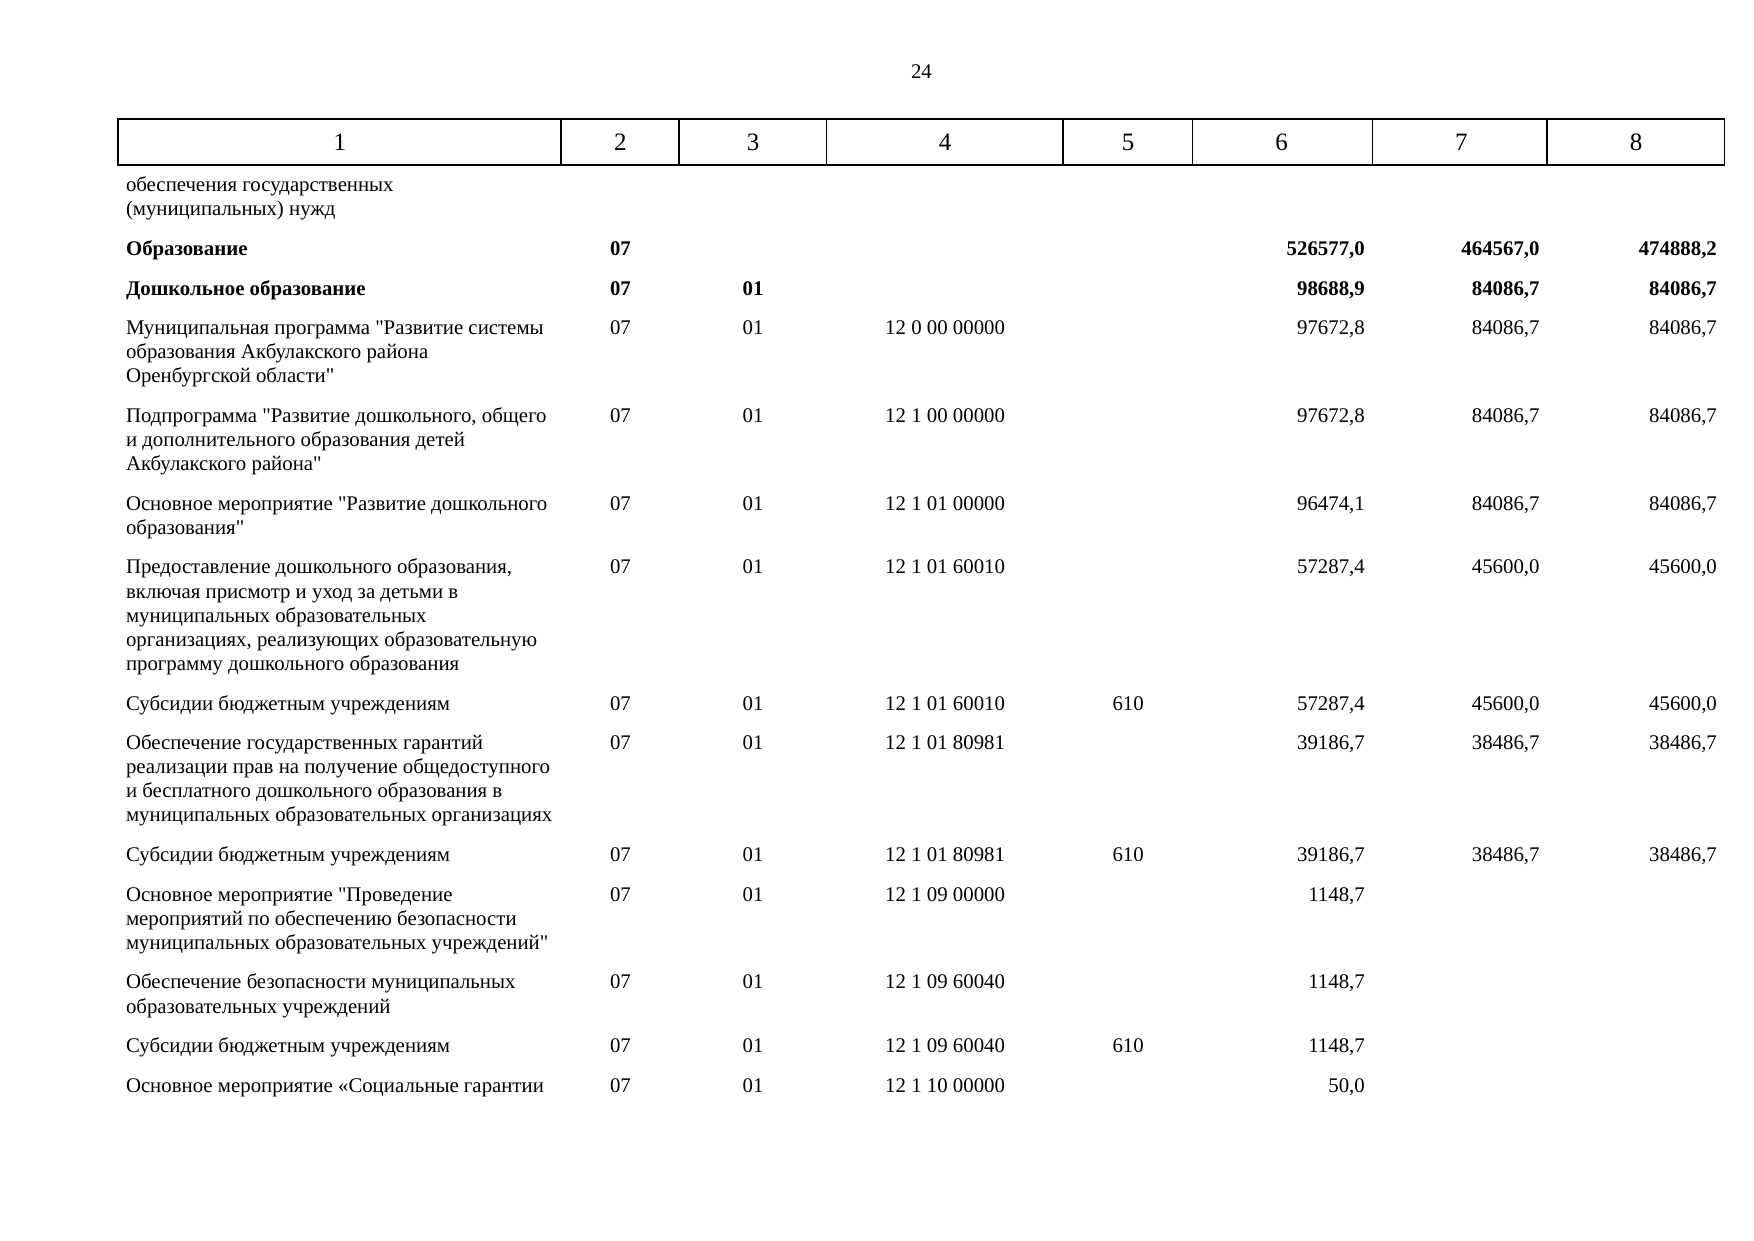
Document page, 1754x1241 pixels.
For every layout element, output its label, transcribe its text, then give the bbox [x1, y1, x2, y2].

table_header [1193, 120, 1372, 164]
table_cell Основное мероприятие "Проведение мероприятий по обеспечению безопасности муниципальных образовательных учреждений" [118, 874, 561, 962]
table_cell 39186,7 [1193, 834, 1372, 874]
table_cell 12 1 01 80981 [827, 722, 1063, 834]
table_cell [1547, 1065, 1724, 1105]
table_cell [827, 268, 1063, 307]
table_cell 96474,1 [1193, 483, 1372, 547]
table_header 1 [126, 128, 553, 156]
table_cell 38486,7 [1372, 834, 1547, 874]
table_cell Обеспечение безопасности муниципальных образовательных учреждений [118, 962, 561, 1025]
table_cell 07 [561, 1065, 679, 1105]
table_header [1064, 120, 1192, 164]
table_cell 12 1 09 60040 [827, 962, 1063, 1025]
table_cell 84086,7 [1547, 268, 1724, 307]
table_cell [1547, 874, 1724, 962]
table_cell 07 [561, 307, 679, 395]
table_cell 12 1 01 00000 [827, 483, 1063, 547]
table_cell 01 [679, 268, 827, 307]
table_cell [1547, 166, 1724, 228]
table_cell 07 [561, 874, 679, 962]
table_cell 01 [679, 834, 827, 874]
table_cell 01 [679, 1065, 827, 1105]
table_cell [827, 166, 1063, 228]
table_cell 57287,4 [1193, 683, 1372, 722]
table_cell 12 1 01 60010 [827, 547, 1063, 683]
table_cell 07 [561, 683, 679, 722]
table_cell 84086,7 [1547, 483, 1724, 547]
table_cell 38486,7 [1547, 722, 1724, 834]
table_cell 84086,7 [1372, 483, 1547, 547]
table_cell Подпрограмма "Развитие дошкольного, общего и дополнительного образования детей Акбулакского района" [118, 395, 561, 483]
table_cell 39186,7 [1193, 722, 1372, 834]
table_cell [1063, 307, 1193, 395]
table_cell 610 [1063, 683, 1193, 722]
table_cell 84086,7 [1372, 268, 1547, 307]
table_cell 610 [1063, 1025, 1193, 1065]
table_cell Основное мероприятие «Социальные гарантии [118, 1065, 561, 1105]
table_cell 50,0 [1193, 1065, 1372, 1105]
table_cell [1063, 547, 1193, 683]
table_cell 57287,4 [1193, 547, 1372, 683]
table_cell 97672,8 [1193, 395, 1372, 483]
table_cell 97672,8 [1193, 307, 1372, 395]
table_header 8 [1555, 128, 1716, 156]
table_cell 12 1 00 00000 [827, 395, 1063, 483]
table_cell 12 1 09 00000 [827, 874, 1063, 962]
table_cell 07 [561, 228, 679, 268]
table_cell 526577,0 [1193, 228, 1372, 268]
table_cell 474888,2 [1547, 228, 1724, 268]
table_header [1373, 120, 1546, 164]
table_cell [1063, 874, 1193, 962]
table_cell [679, 228, 827, 268]
table_cell 07 [561, 962, 679, 1025]
table_cell 45600,0 [1372, 683, 1547, 722]
table_cell [1063, 1065, 1193, 1105]
table_cell 07 [561, 834, 679, 874]
table_cell 01 [679, 683, 827, 722]
table_cell [1193, 166, 1372, 228]
table_cell 07 [561, 395, 679, 483]
table_header [119, 120, 560, 164]
table_cell 12 1 01 60010 [827, 683, 1063, 722]
table_cell [1372, 1065, 1547, 1105]
table_cell Субсидии бюджетным учреждениям [118, 683, 561, 722]
table_cell 01 [679, 547, 827, 683]
table_cell 84086,7 [1547, 395, 1724, 483]
table_cell 1148,7 [1193, 1025, 1372, 1065]
table_cell [1547, 1025, 1724, 1065]
table_cell [1063, 166, 1193, 228]
table_cell 84086,7 [1372, 395, 1547, 483]
table_cell 12 1 10 00000 [827, 1065, 1063, 1105]
table_cell 464567,0 [1372, 228, 1547, 268]
table_cell 84086,7 [1547, 307, 1724, 395]
table_header [1548, 120, 1724, 164]
table_header 3 [687, 128, 819, 156]
table_cell [1063, 395, 1193, 483]
table_cell [561, 166, 679, 228]
table_cell 07 [561, 268, 679, 307]
table_cell 01 [679, 722, 827, 834]
table_cell 1148,7 [1193, 874, 1372, 962]
table_cell Предоставление дошкольного образования, включая присмотр и уход за детьми в муниципальных образовательных организациях, реализующих образовательную программу дошкольного образования [118, 547, 561, 683]
table_cell 07 [561, 722, 679, 834]
table_header 5 [1071, 128, 1185, 156]
table_header 6 [1201, 128, 1362, 156]
table_header 4 [835, 128, 1055, 156]
table_cell [1372, 166, 1547, 228]
table_cell 07 [561, 1025, 679, 1065]
table_cell 1148,7 [1193, 962, 1372, 1025]
table_cell Субсидии бюджетным учреждениям [118, 1025, 561, 1065]
table_cell Основное мероприятие "Развитие дошкольного образования" [118, 483, 561, 547]
table_cell 98688,9 [1193, 268, 1372, 307]
table_cell 01 [679, 307, 827, 395]
table_header [680, 120, 826, 164]
table_cell 12 1 01 80981 [827, 834, 1063, 874]
table_cell Обеспечение государственных гарантий реализации прав на получение общедоступного и бесплатного дошкольного образования в муниципальных образовательных организациях [118, 722, 561, 834]
table_cell 12 1 09 60040 [827, 1025, 1063, 1065]
table_cell [1063, 228, 1193, 268]
table_cell [1372, 874, 1547, 962]
table_cell [827, 228, 1063, 268]
table_header [562, 120, 678, 164]
table_cell 01 [679, 962, 827, 1025]
table_cell 01 [679, 874, 827, 962]
table_cell [1372, 1025, 1547, 1065]
table_cell Муниципальная программа "Развитие системы образования Акбулакского района Оренбургской области" [118, 307, 561, 395]
table_cell [1063, 483, 1193, 547]
table_header 7 [1380, 128, 1542, 156]
table_cell 07 [561, 547, 679, 683]
table_cell Дошкольное образование [118, 268, 561, 307]
table_cell [1063, 722, 1193, 834]
table_cell 01 [679, 483, 827, 547]
table_cell 01 [679, 395, 827, 483]
table_cell 45600,0 [1547, 547, 1724, 683]
table_cell 01 [679, 1025, 827, 1065]
table_cell [1063, 962, 1193, 1025]
table_cell Образование [118, 228, 561, 268]
table_cell [1372, 962, 1547, 1025]
table_cell 38486,7 [1372, 722, 1547, 834]
table_cell 07 [561, 483, 679, 547]
table_cell 84086,7 [1372, 307, 1547, 395]
table_cell [679, 166, 827, 228]
table_cell Субсидии бюджетным учреждениям [118, 834, 561, 874]
table_header [827, 120, 1062, 164]
table_cell 38486,7 [1547, 834, 1724, 874]
table_cell [1547, 962, 1724, 1025]
table_cell 12 0 00 00000 [827, 307, 1063, 395]
table_cell [1063, 268, 1193, 307]
table_header 2 [569, 128, 671, 156]
table_cell обеспечения государственных (муниципальных) нужд [118, 166, 561, 228]
table_cell 45600,0 [1547, 683, 1724, 722]
table_cell 45600,0 [1372, 547, 1547, 683]
table_cell 610 [1063, 834, 1193, 874]
